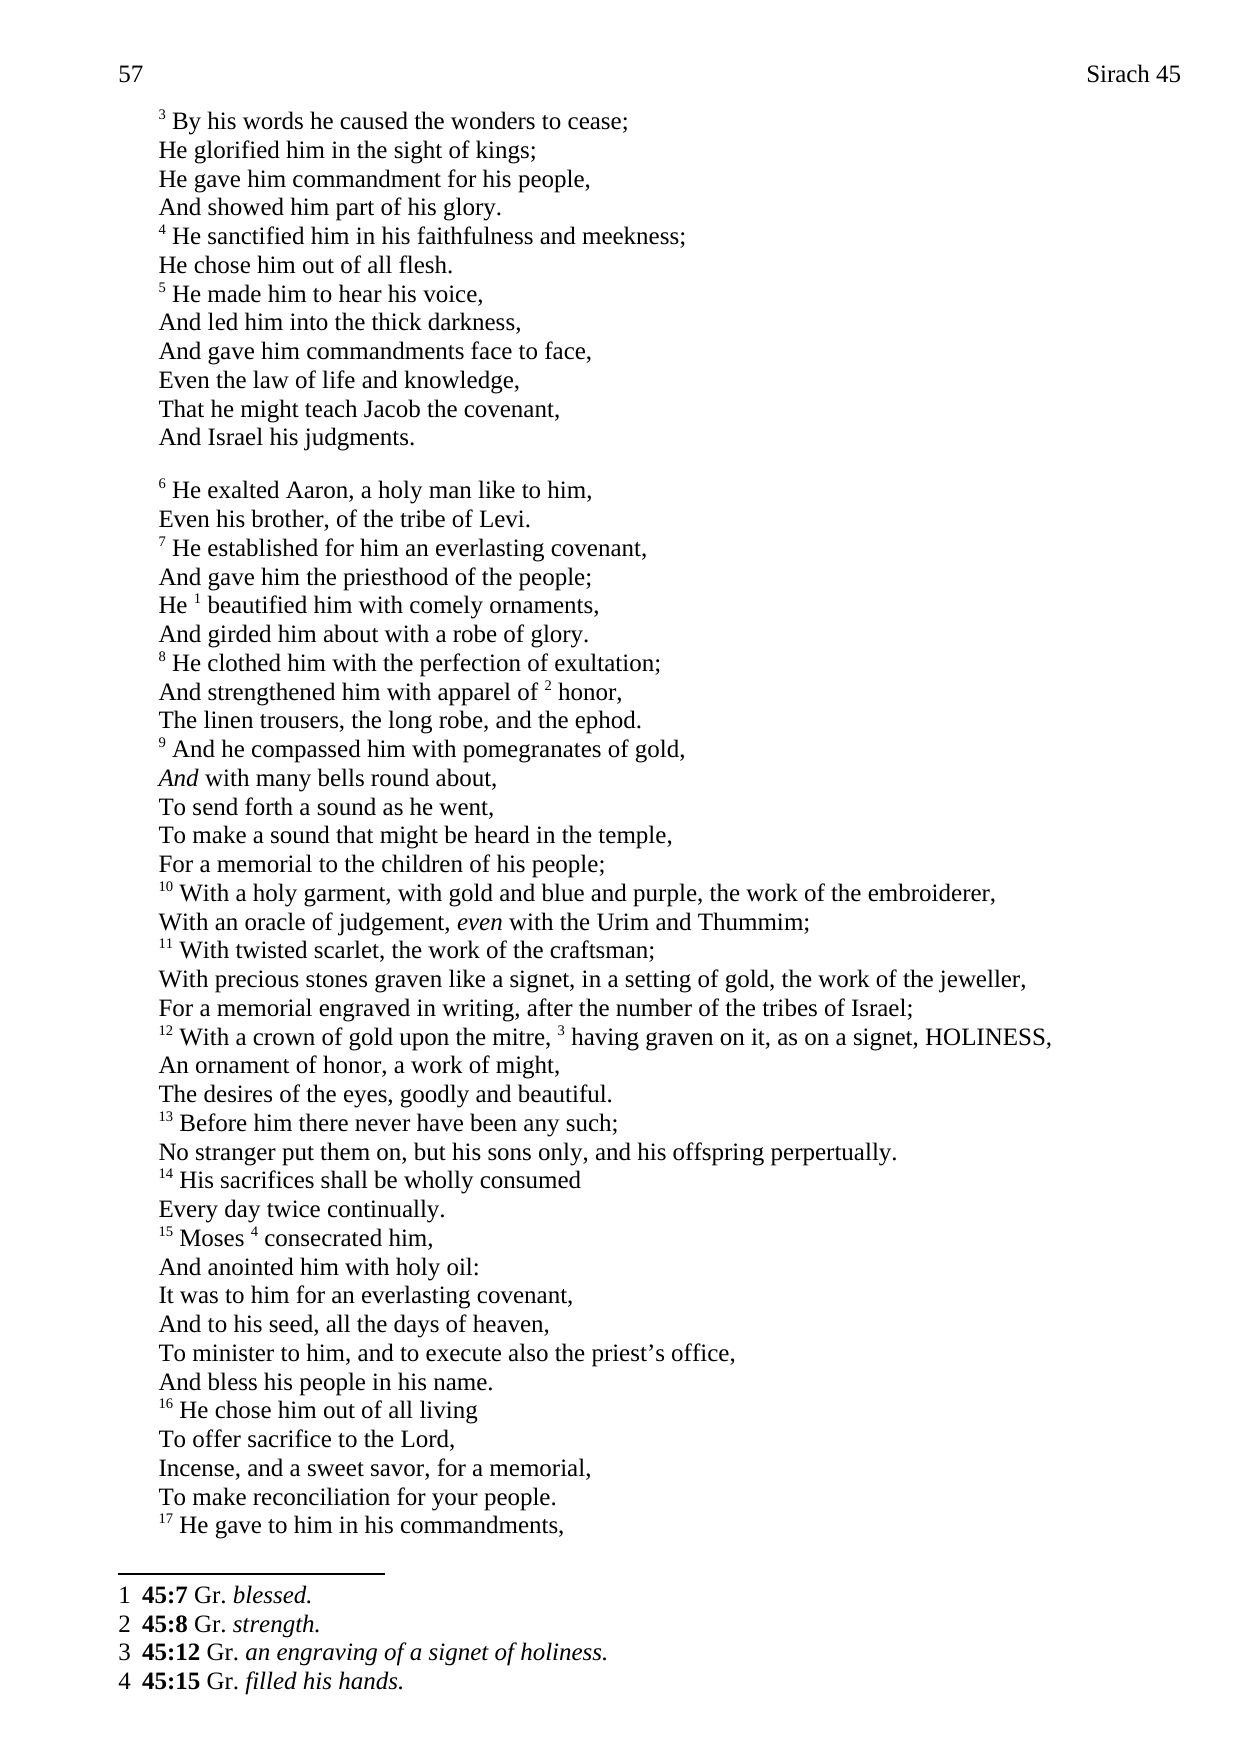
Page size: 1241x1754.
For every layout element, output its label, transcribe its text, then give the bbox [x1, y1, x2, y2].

text Even the law of life and knowledge, [158, 365, 1181, 394]
text And bless his people in his name. [158, 1367, 1181, 1395]
text 15 Moses consecrated him, [158, 1223, 1181, 1252]
text The linen trousers, the long robe, and the ephod. [158, 705, 1181, 734]
text And girded him about with a robe of glory. [158, 619, 1181, 648]
text To make a sound that might be heard in the temple, [158, 820, 1181, 849]
text 8 He clothed him with the perfection of exultation; [158, 648, 1181, 677]
text 17 He gave to him in his commandments, [158, 1510, 1181, 1539]
text Every day twice continually. [158, 1194, 1181, 1223]
text He gave him commandment for his people, [158, 164, 1181, 192]
text To send forth a sound as he went, [158, 792, 1181, 820]
text 45:8 Gr. strength. [118, 1609, 1181, 1637]
text It was to him for an everlasting covenant, [158, 1280, 1181, 1309]
text 6 He exalted Aaron, a holy man like to him, [158, 475, 1181, 504]
text To minister to him, and to execute also the priest’s office, [158, 1338, 1181, 1367]
text And gave him commandments face to face, [158, 336, 1181, 365]
text With precious stones graven like a signet, in a setting of gold, the work of the jeweller, [158, 964, 1181, 993]
text 12 With a crown of gold upon the mitre, having graven on it, as on a signet, HOLINESS, [158, 1022, 1181, 1050]
text And showed him part of his glory. [158, 192, 1181, 221]
text And led him into the thick darkness, [158, 307, 1181, 336]
text And strengthened him with apparel of honor, [158, 677, 1181, 705]
text And gave him the priesthood of the people; [158, 562, 1181, 590]
text 7 He established for him an everlasting covenant, [158, 533, 1181, 562]
text With an oracle of judgement, even with the Urim and Thummim; [158, 907, 1181, 935]
text Incense, and a sweet savor, for a memorial, [158, 1453, 1181, 1482]
text 45:12 Gr. an engraving of a signet of holiness. [118, 1637, 1181, 1666]
text He beautified him with comely ornaments, [158, 590, 1181, 619]
text 4 He sanctified him in his faithfulness and meekness; [158, 221, 1181, 250]
text And to his seed, all the days of heaven, [158, 1309, 1181, 1338]
text 16 He chose him out of all living [158, 1395, 1181, 1424]
text To make reconciliation for your people. [158, 1482, 1181, 1510]
text And Israel his judgments. [158, 422, 1181, 451]
text To offer sacrifice to the Lord, [158, 1424, 1181, 1453]
text And anointed him with holy oil: [158, 1252, 1181, 1280]
text 14 His sacrifices shall be wholly consumed [158, 1165, 1181, 1194]
text The desires of the eyes, goodly and beautiful. [158, 1079, 1181, 1108]
text For a memorial engraved in writing, after the number of the tribes of Israel; [158, 993, 1181, 1022]
text 13 Before him there never have been any such; [158, 1108, 1181, 1137]
text 3 By his words he caused the wonders to cease; [158, 106, 1181, 135]
text And with many bells round about, [158, 763, 1181, 792]
text 45:7 Gr. blessed. [118, 1580, 1181, 1609]
text Even his brother, of the tribe of Levi. [158, 504, 1181, 533]
text An ornament of honor, a work of might, [158, 1050, 1181, 1079]
text 9 And he compassed him with pomegranates of gold, [158, 734, 1181, 763]
text 10 With a holy garment, with gold and blue and purple, the work of the embroiderer, [158, 878, 1181, 907]
text 45:15 Gr. filled his hands. [118, 1666, 1181, 1695]
text He glorified him in the sight of kings; [158, 135, 1181, 164]
text He chose him out of all flesh. [158, 250, 1181, 279]
text 5 He made him to hear his voice, [158, 279, 1181, 307]
text For a memorial to the children of his people; [158, 849, 1181, 878]
text No stranger put them on, but his sons only, and his offspring perpertually. [158, 1137, 1181, 1165]
text 11 With twisted scarlet, the work of the craftsman; [158, 935, 1181, 964]
text That he might teach Jacob the covenant, [158, 394, 1181, 422]
